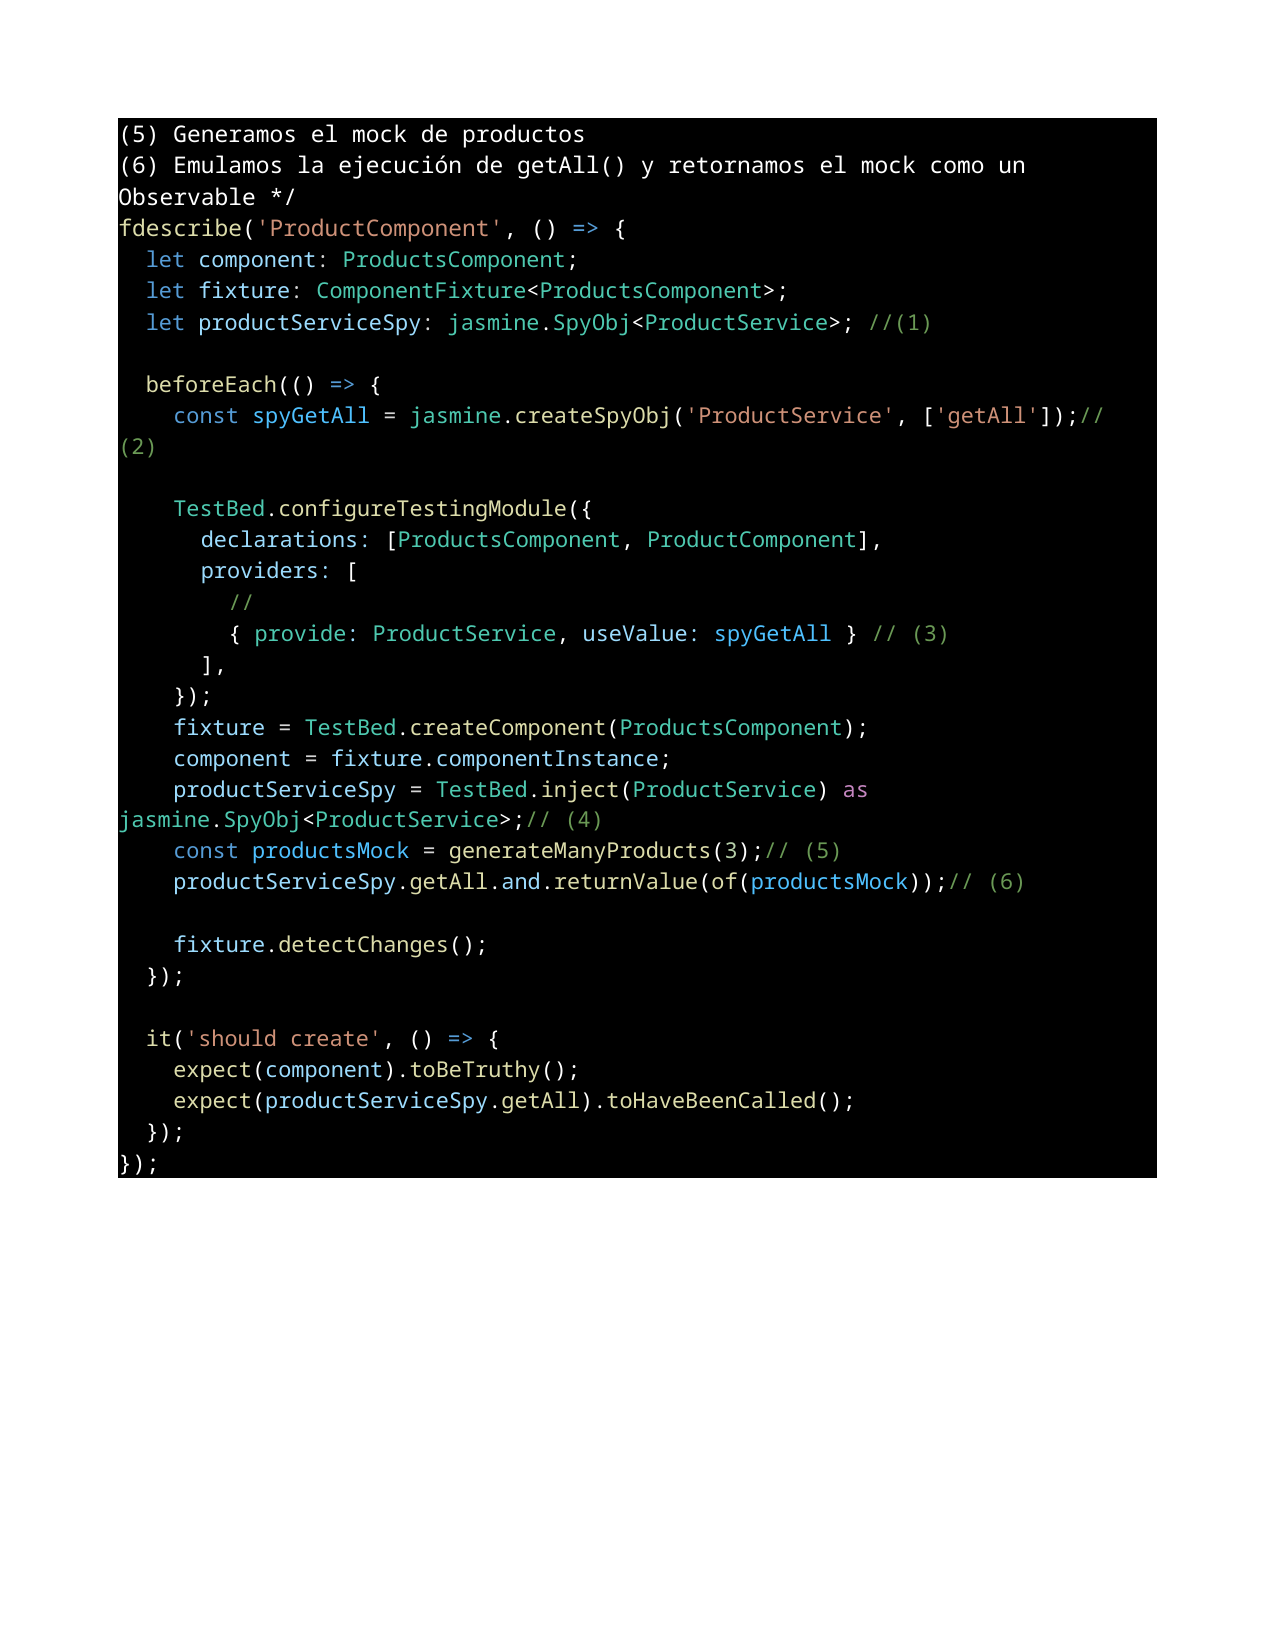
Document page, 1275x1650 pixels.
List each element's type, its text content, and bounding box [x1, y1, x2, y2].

text }); [118, 959, 1157, 990]
text }); [118, 679, 1157, 710]
text const productsMock = generateManyProducts(3);// (5) [118, 834, 1157, 865]
text let productServiceSpy: jasmine.SpyObj<ProductService>; //(1) [118, 306, 1157, 337]
text TestBed.configureTestingModule({ [118, 492, 1157, 523]
text }); [118, 1115, 1157, 1146]
text productServiceSpy = TestBed.inject(ProductService) as jasmine.SpyObj<ProductService>;// (4) [118, 773, 1157, 834]
text (5) Generamos el mock de productos [118, 118, 1157, 149]
text ], [118, 648, 1157, 679]
text declarations: [ProductsComponent, ProductComponent], [118, 523, 1157, 554]
text it('should create', () => { [118, 1021, 1157, 1053]
text productServiceSpy.getAll.and.returnValue(of(productsMock));// (6) [118, 865, 1157, 896]
text { provide: ProductService, useValue: spyGetAll } // (3) [118, 617, 1157, 648]
text providers: [ [118, 554, 1157, 585]
text component = fixture.componentInstance; [118, 742, 1157, 773]
text fixture.detectChanges(); [118, 928, 1157, 959]
text const spyGetAll = jasmine.createSpyObj('ProductService', ['getAll']);// (2) [118, 399, 1157, 460]
text expect(component).toBeTruthy(); [118, 1053, 1157, 1084]
text (6) Emulamos la ejecución de getAll() y retornamos el mock como un Observable */ [118, 149, 1157, 212]
text fdescribe('ProductComponent', () => { [118, 212, 1157, 243]
text expect(productServiceSpy.getAll).toHaveBeenCalled(); [118, 1084, 1157, 1115]
text // [118, 585, 1157, 617]
text }); [118, 1146, 1157, 1178]
text let component: ProductsComponent; [118, 243, 1157, 274]
text beforeEach(() => { [118, 368, 1157, 399]
text fixture = TestBed.createComponent(ProductsComponent); [118, 710, 1157, 742]
text let fixture: ComponentFixture<ProductsComponent>; [118, 274, 1157, 306]
